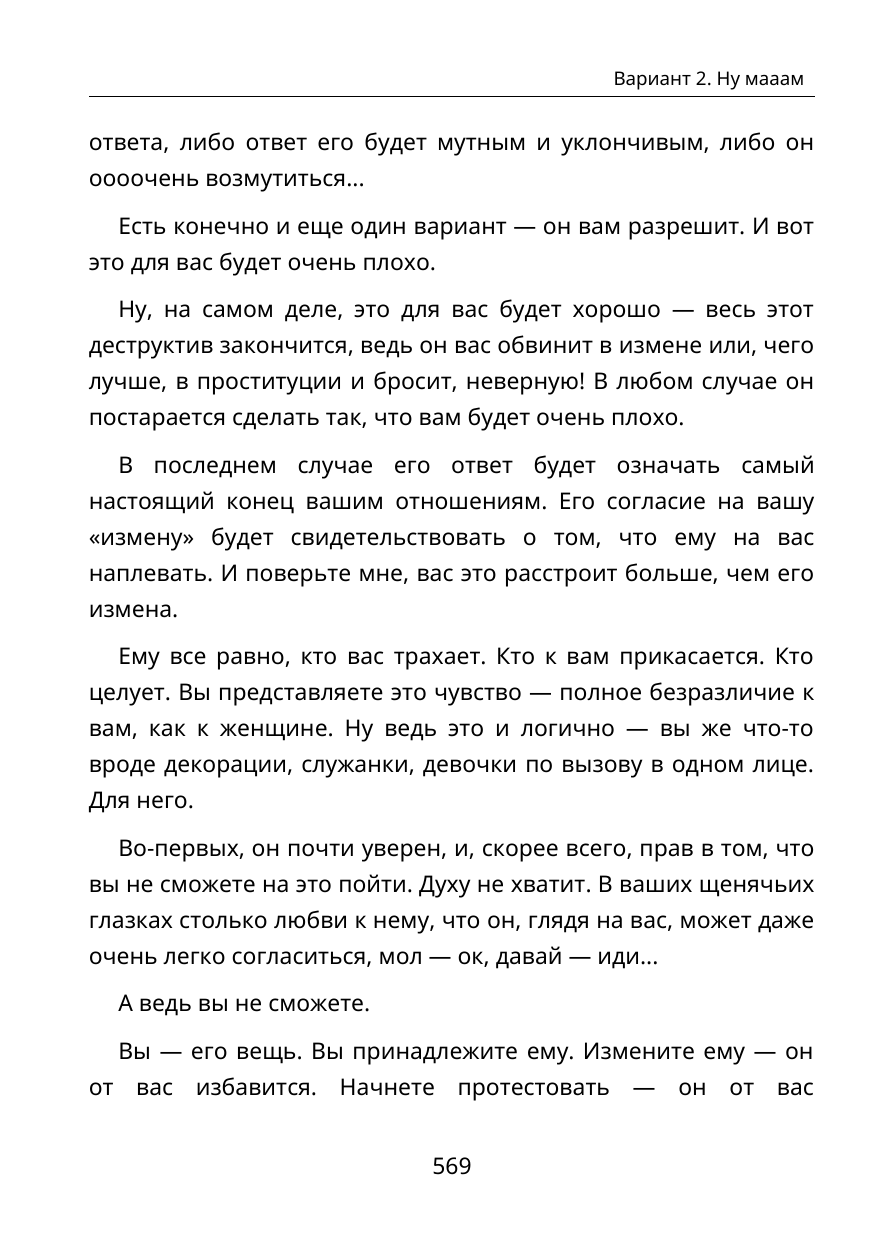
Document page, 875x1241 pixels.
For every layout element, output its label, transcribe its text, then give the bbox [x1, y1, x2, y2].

text Во-первых, он почти уверен, и, скорее всего, прав в том, что вы не сможете на это пойти. Духу не хватит. В ваших щенячьих глазках столько любви к нему, что он, глядя на вас, может даже очень легко согласиться, мол — ок, давай — иди... [88, 832, 815, 971]
text Ему все равно, кто вас трахает. Кто к вам прикасается. Кто целует. Вы представляете это чувство — полное безразличие к вам, как к женщине. Ну ведь это и логично — вы же что-то вроде декорации, служанки, девочки по вызову в одном лице. Для него. [88, 640, 815, 815]
text Ну, на самом деле, это для вас будет хорошо — весь этот деструктив закончится, ведь он вас обвинит в измене или, чего лучше, в проституции и бросит, неверную! В любом случае он постарается сделать так, что вам будет очень плохо. [88, 293, 815, 432]
text Вы — его вещь. Вы принадлежите ему. Измените ему — он от вас избавится. Начнете протестовать — он от вас [88, 1035, 815, 1102]
text А ведь вы не сможете. [88, 987, 815, 1018]
text В последнем случае его ответ будет означать самый настоящий конец вашим отношениям. Его согласие на вашу «измену» будет свидетельствовать о том, что ему на вас наплевать. И поверьте мне, вас это расстроит больше, чем его измена. [88, 449, 815, 624]
text Есть конечно и еще один вариант — он вам разрешит. И вот это для вас будет очень плохо. [88, 210, 815, 277]
text ответа, либо ответ его будет мутным и уклончивым, либо он оооочень возмутиться... [88, 126, 815, 193]
